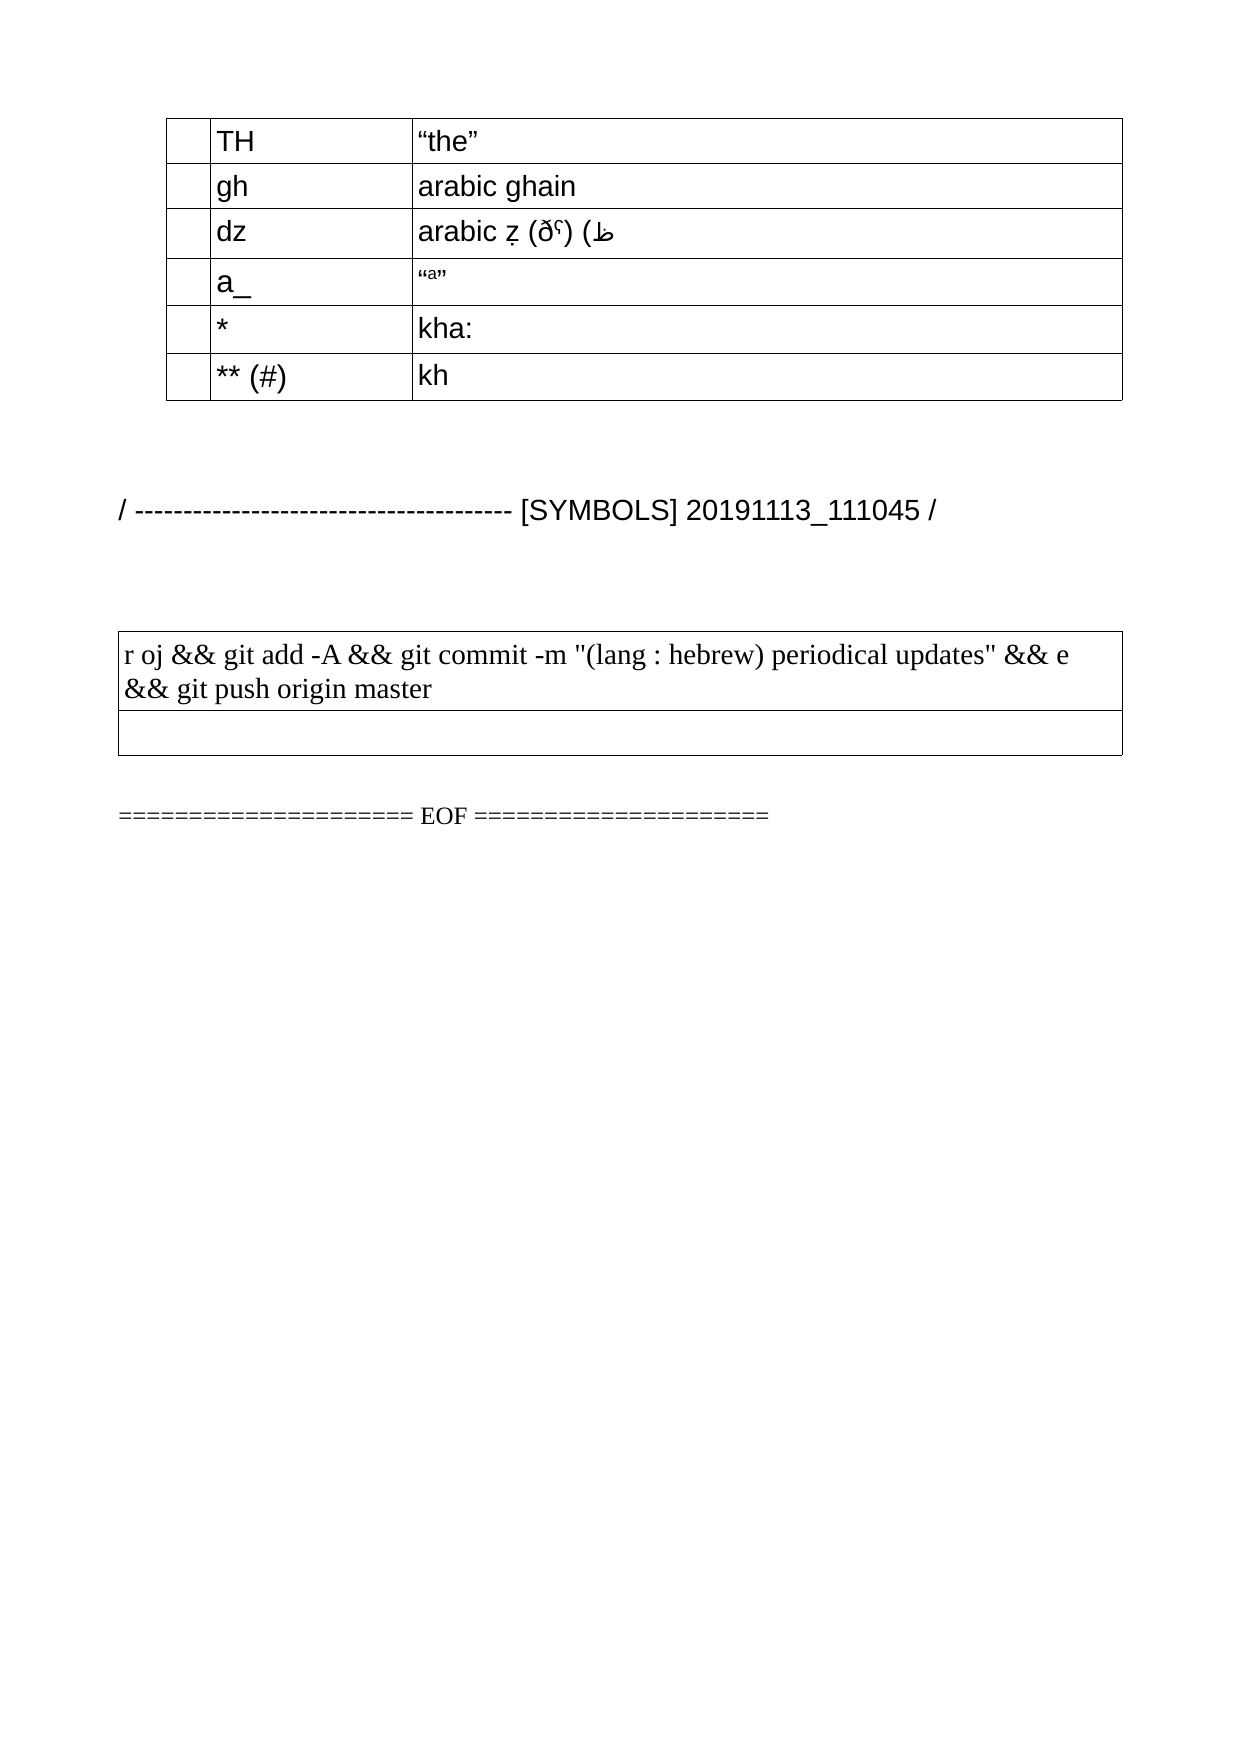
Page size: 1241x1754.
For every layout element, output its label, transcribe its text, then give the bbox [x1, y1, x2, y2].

table_cell dz [211, 209, 412, 257]
table_cell [167, 164, 210, 208]
table_cell * [211, 306, 412, 352]
table_header r oj && git add -A && git commit -m "(lang : hebrew) periodical updates" && e && git push origin master [119, 632, 1122, 710]
table_cell kh [413, 354, 1122, 400]
table_cell [167, 209, 210, 257]
table_header “the” [413, 119, 1122, 163]
table_cell [167, 306, 210, 352]
table_cell arabic ghain [413, 164, 1122, 208]
table_cell ** (#) [211, 354, 412, 400]
table_cell arabic ẓ (ðˁ) (ظ [413, 209, 1122, 257]
table_cell gh [211, 164, 412, 208]
table_header TH [211, 119, 412, 163]
text ===================== EOF ===================== [118, 801, 1122, 830]
table_cell [167, 354, 210, 400]
table_cell a_ [211, 259, 412, 305]
table_cell kha: [413, 306, 1122, 352]
text / --------------------------------------- [SYMBOLS] 20191113_111045 / [118, 493, 1122, 526]
table_cell “a” [413, 259, 1122, 305]
table_cell [167, 259, 210, 305]
table_header [167, 119, 210, 163]
table_cell [119, 711, 1122, 755]
